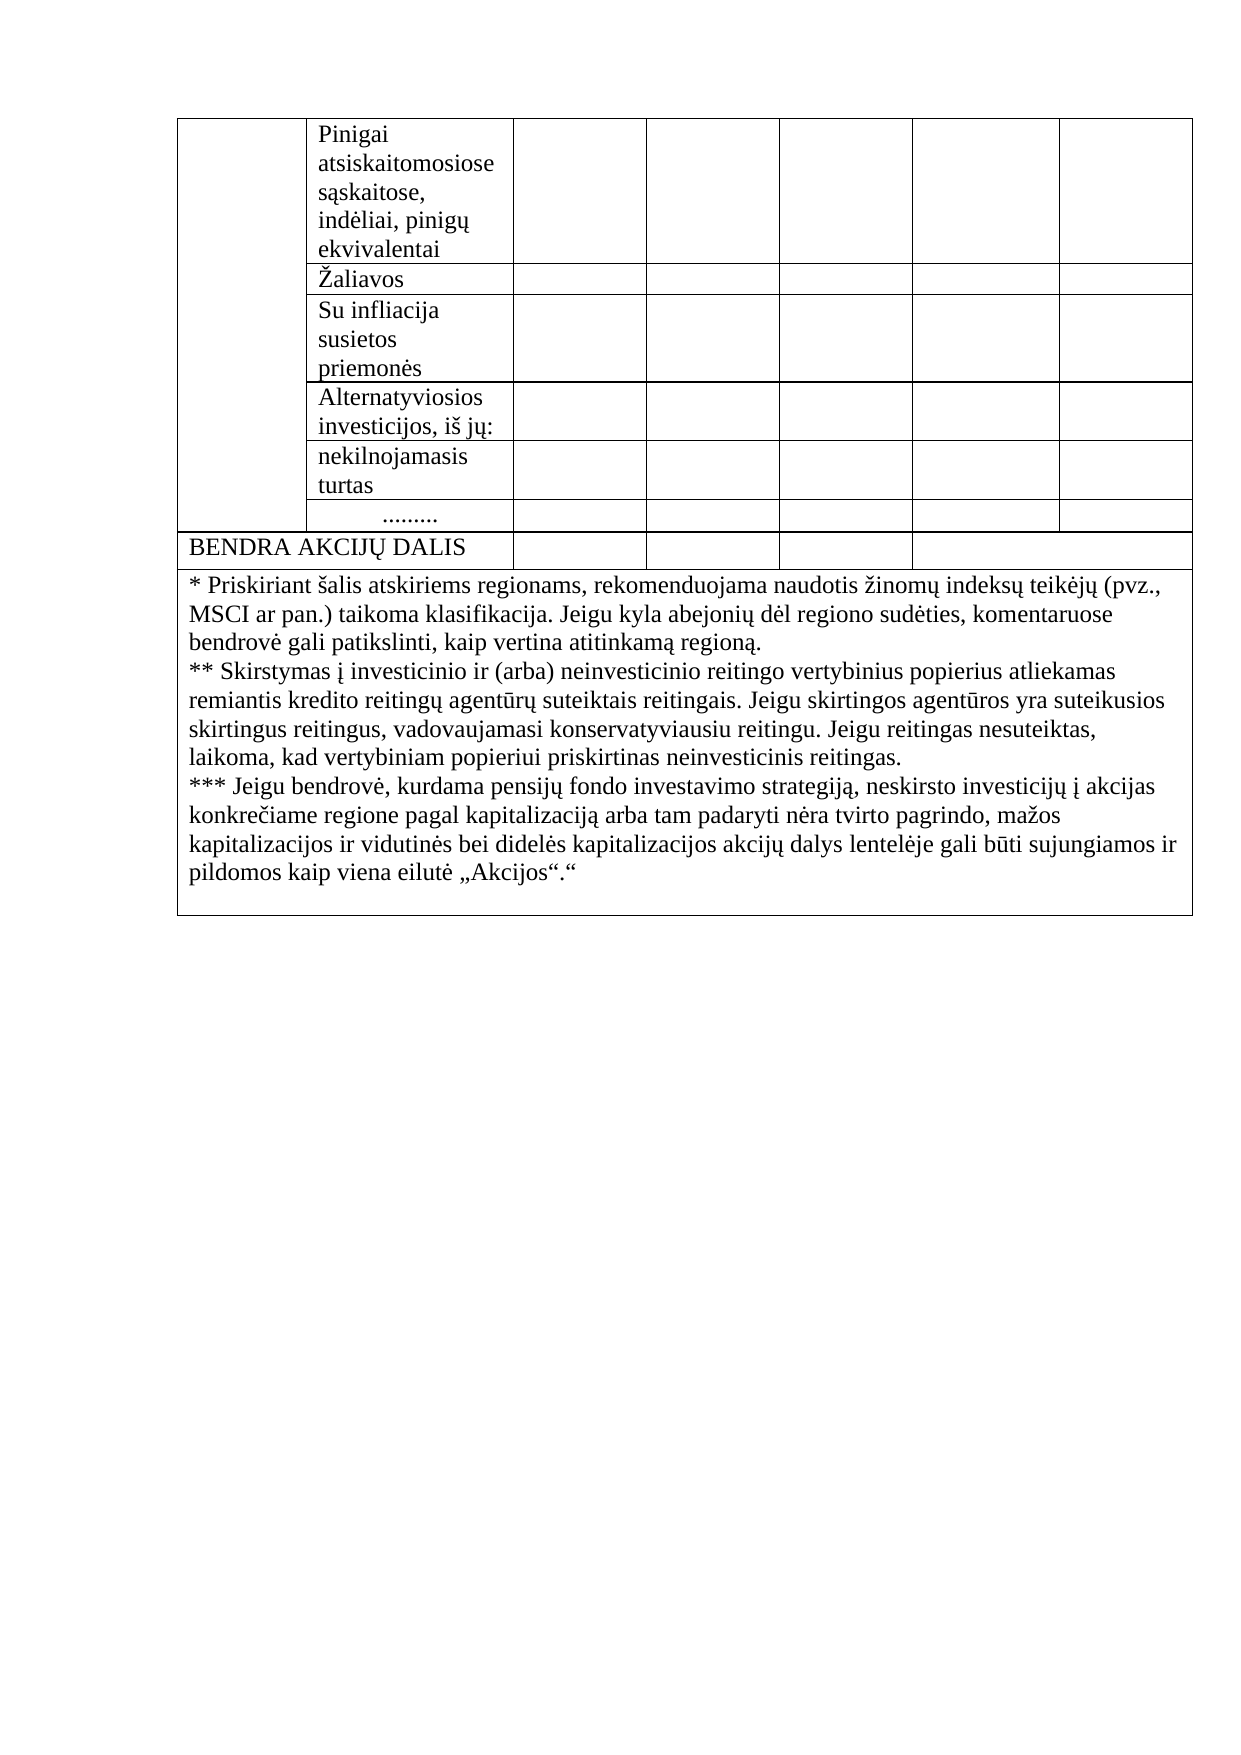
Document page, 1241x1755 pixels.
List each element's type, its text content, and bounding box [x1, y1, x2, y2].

table_cell [647, 264, 779, 294]
table_cell [913, 533, 1192, 569]
table_cell Pinigai atsiskaitomosiose sąskaitose, indėliai, pinigų ekvivalentai [307, 119, 513, 263]
table_cell [514, 264, 646, 294]
table_cell [913, 441, 1059, 498]
table_cell [913, 383, 1059, 440]
table_cell [647, 295, 779, 381]
table_cell * Priskiriant šalis atskiriems regionams, rekomenduojama naudotis žinomų indeksų teikėjų (pvz., MSCI ar pan.) taikoma klasifikacija. Jeigu kyla abejonių dėl regiono sudėties, komentaruose bendrovė gali patikslinti, kaip vertina atitinkamą regioną. ** Skirstymas į investicinio ir (arba) neinvesticinio reitingo vertybinius popierius atliekamas remiantis kredito reitingų agentūrų suteiktais reitingais. Jeigu skirtingos agentūros yra suteikusios skirtingus reitingus, vadovaujamasi konservatyviausiu reitingu. Jeigu reitingas nesuteiktas, laikoma, kad vertybiniam popieriui priskirtinas neinvesticinis reitingas. *** Jeigu bendrovė, kurdama pensijų fondo investavimo strategiją, neskirsto investicijų į akcijas konkrečiame regione pagal kapitalizaciją arba tam padaryti nėra tvirto pagrindo, mažos kapitalizacijos ir vidutinės bei didelės kapitalizacijos akcijų dalys lentelėje gali būti sujungiamos ir pildomos kaip viena eilutė „Akcijos“.“ [178, 570, 1192, 915]
table_cell [514, 441, 646, 498]
table_cell [780, 500, 912, 531]
table_cell [647, 533, 779, 569]
table_cell [514, 383, 646, 440]
table_cell [514, 533, 646, 569]
table_cell [647, 441, 779, 498]
table_cell [178, 119, 306, 531]
table_cell [1060, 119, 1192, 263]
table_cell [514, 295, 646, 381]
table_cell [913, 264, 1059, 294]
table_cell [780, 119, 912, 263]
table_cell [1060, 295, 1192, 381]
table_cell ......... [307, 500, 513, 531]
table_cell [647, 500, 779, 531]
table_cell [913, 500, 1059, 531]
table_cell [1060, 441, 1192, 498]
table_cell [780, 295, 912, 381]
table_cell nekilnojamasis turtas [307, 441, 513, 498]
table_cell [647, 119, 779, 263]
table_cell [780, 441, 912, 498]
table_cell [647, 383, 779, 440]
table_cell Su infliacija susietos priemonės [307, 295, 513, 381]
table_cell [1060, 264, 1192, 294]
table_cell Žaliavos [307, 264, 513, 294]
table_cell [514, 119, 646, 263]
table_cell Alternatyviosios investicijos, iš jų: [307, 383, 513, 440]
table_cell [913, 295, 1059, 381]
table_cell [780, 264, 912, 294]
table_cell [780, 383, 912, 440]
table_cell [780, 533, 912, 569]
table_cell [514, 500, 646, 531]
table_cell [913, 119, 1059, 263]
table_cell [1060, 500, 1192, 531]
table_cell BENDRA AKCIJŲ DALIS [178, 533, 513, 569]
table_cell [1060, 383, 1192, 440]
